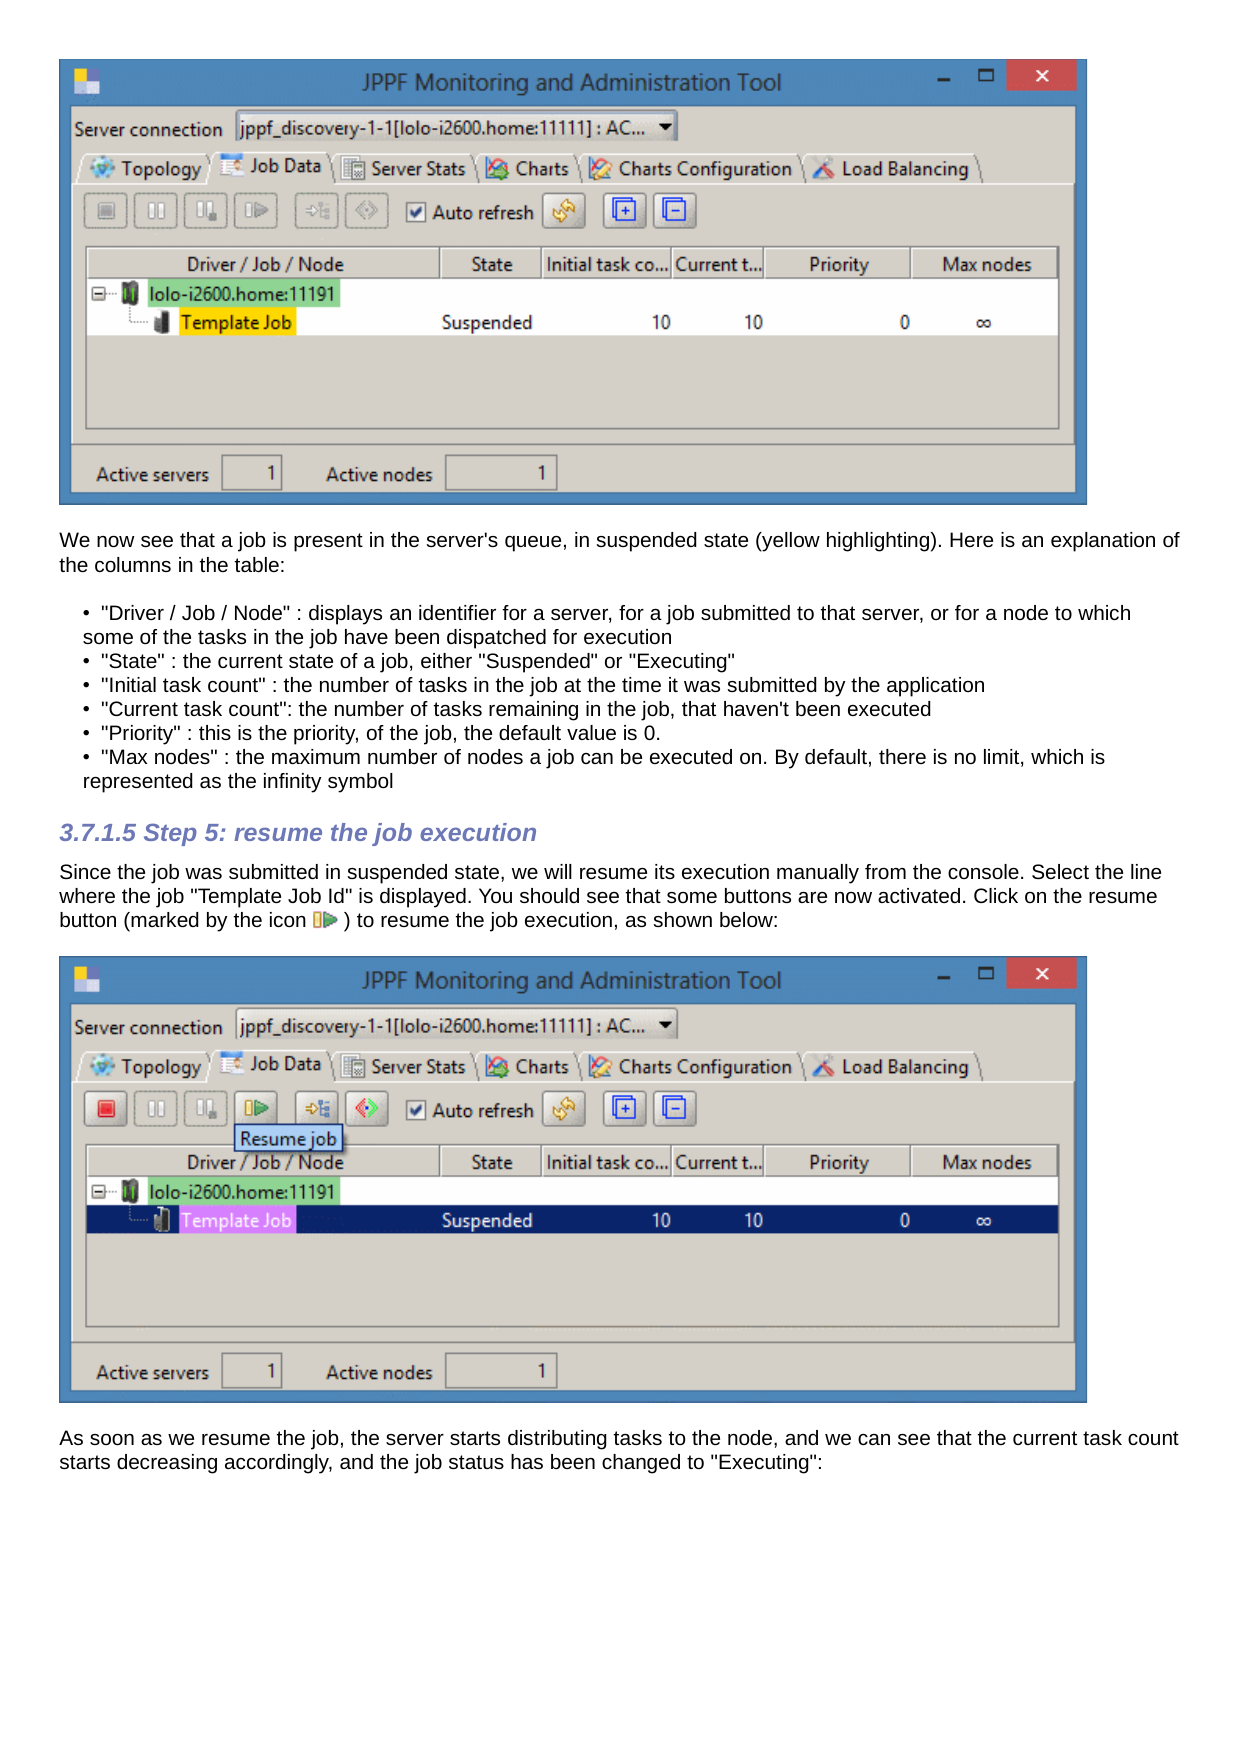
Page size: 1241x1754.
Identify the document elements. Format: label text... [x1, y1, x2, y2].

picture [59, 956, 1088, 1403]
text We now see that a job is present in the server's queue, in suspended state (yellow highlighting). Here is an explanation of the columns in the table: [59, 528, 1181, 577]
list "State" : the current state of a job, either "Suspended" or "Executing" [83, 649, 1181, 673]
list "Driver / Job / Node" : displays an identifier for a server, for a job submitted to that server, or for a node to which some of the tasks in the job have been dispatched for execution [83, 601, 1181, 649]
subtitle Step 5: resume the job execution [59, 818, 1181, 847]
picture [312, 907, 338, 933]
text As soon as we resume the job, the server starts distributing tasks to the node, and we can see that the current task count starts decreasing accordingly, and the job status has been changed to "Executing": [59, 1426, 1181, 1474]
list "Priority" : this is the priority, of the job, the default value is 0. [83, 721, 1181, 745]
text Since the job was submitted in suspended state, we will resume its execution manually from the console. Select the line where the job "Template Job Id" is displayed. You should see that some buttons are now activated. Click on the resume button (marked by the icon ) to resume the job execution, as shown below: [59, 860, 1181, 933]
list "Current task count": the number of tasks remaining in the job, that haven't been executed [83, 697, 1181, 721]
list "Max nodes" : the maximum number of nodes a job can be executed on. By default, there is no limit, which is represented as the infinity symbol [83, 745, 1181, 793]
list "Initial task count" : the number of tasks in the job at the time it was submitted by the application [83, 673, 1181, 697]
picture [59, 59, 1088, 505]
